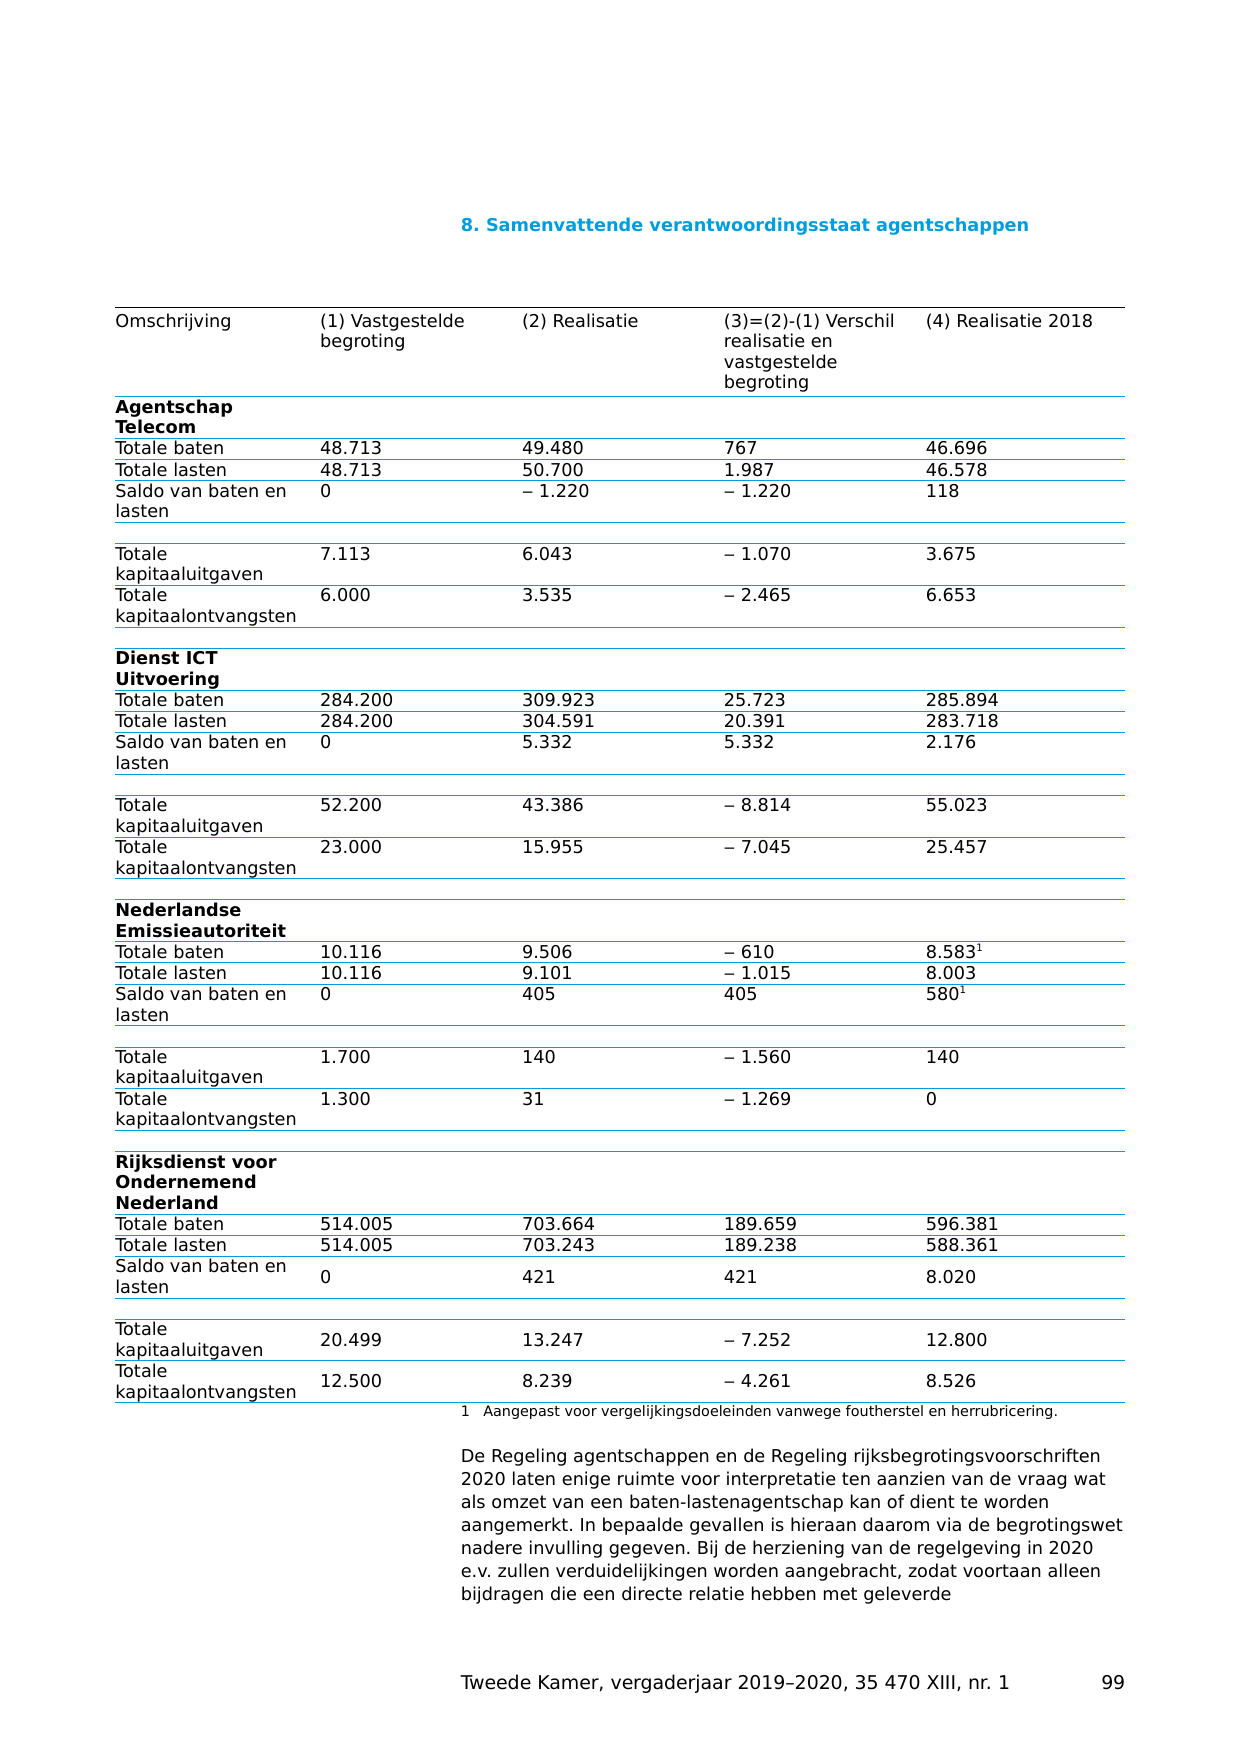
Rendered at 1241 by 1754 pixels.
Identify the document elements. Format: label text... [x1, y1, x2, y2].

table_cell ‒ 7.252 [721, 1320, 923, 1360]
table_cell Totale kapitaaluitgaven [115, 1048, 317, 1088]
table_cell (2) Realisatie [519, 308, 721, 396]
table_cell 6.043 [519, 544, 721, 585]
table_cell [317, 879, 519, 899]
table_cell [721, 1131, 923, 1151]
table_cell 5.332 [519, 733, 721, 773]
table_cell [115, 628, 317, 648]
table_cell Totale lasten [115, 712, 317, 732]
table_cell [519, 397, 721, 438]
table_cell 3.535 [519, 586, 721, 627]
table_cell (3)=(2)-(1) Verschil realisatie en vastgestelde begroting [721, 308, 923, 396]
table_cell 405 [519, 985, 721, 1025]
table_cell [923, 1026, 1125, 1046]
table_cell 20.499 [317, 1320, 519, 1360]
table_cell [317, 649, 519, 689]
table_cell (1) Vastgestelde begroting [317, 308, 519, 396]
table_cell [115, 523, 317, 543]
table_cell 48.713 [317, 460, 519, 480]
table_cell [519, 649, 721, 689]
table_cell 1.987 [721, 460, 923, 480]
table_cell [115, 1299, 317, 1319]
table_cell [923, 900, 1125, 941]
table_cell (4) Realisatie 2018 [923, 308, 1125, 396]
table_cell 1.700 [317, 1048, 519, 1088]
table_cell Totale lasten [115, 460, 317, 480]
table_cell [317, 523, 519, 543]
table_cell 49.480 [519, 439, 721, 459]
table_cell 2.176 [923, 733, 1125, 773]
table_cell 46.696 [923, 439, 1125, 459]
table_cell 283.718 [923, 712, 1125, 732]
table_cell 8.5831 [923, 942, 1125, 962]
table_cell [721, 523, 923, 543]
table_cell 8.020 [923, 1257, 1125, 1297]
table_cell Totale kapitaalontvangsten [115, 586, 317, 627]
table_cell Totale kapitaaluitgaven [115, 544, 317, 585]
table_cell 118 [923, 481, 1125, 522]
table_cell 405 [721, 985, 923, 1025]
table_cell Totale baten [115, 439, 317, 459]
table_cell 9.101 [519, 963, 721, 983]
table_cell [519, 523, 721, 543]
table_cell 9.506 [519, 942, 721, 962]
table_cell 48.713 [317, 439, 519, 459]
table_cell 5.332 [721, 733, 923, 773]
table_cell 309.923 [519, 691, 721, 711]
table_cell 10.116 [317, 963, 519, 983]
table_cell [115, 879, 317, 899]
table_cell [721, 900, 923, 941]
table_cell [317, 1299, 519, 1319]
table_cell [519, 1299, 721, 1319]
table_cell [923, 879, 1125, 899]
table_cell 6.000 [317, 586, 519, 627]
table_cell [317, 397, 519, 438]
table_cell Totale kapitaalontvangsten [115, 838, 317, 878]
table_cell 140 [519, 1048, 721, 1088]
table_cell 6.653 [923, 586, 1125, 627]
table_cell 189.238 [721, 1236, 923, 1256]
table_cell 20.391 [721, 712, 923, 732]
table_cell 421 [721, 1257, 923, 1297]
table_cell [721, 1026, 923, 1046]
table_cell [923, 775, 1125, 795]
table_cell 31 [519, 1089, 721, 1130]
table_cell Saldo van baten en lasten [115, 481, 317, 522]
table_cell [317, 1152, 519, 1213]
table_cell [317, 1131, 519, 1151]
table_cell ‒ 1.220 [519, 481, 721, 522]
table_cell 284.200 [317, 712, 519, 732]
table_cell [115, 1131, 317, 1151]
table_cell [721, 1299, 923, 1319]
table_cell 23.000 [317, 838, 519, 878]
table_cell ‒ 1.269 [721, 1089, 923, 1130]
table_cell 7.113 [317, 544, 519, 585]
table_cell ‒ 2.465 [721, 586, 923, 627]
table_cell 703.664 [519, 1215, 721, 1234]
table_cell [721, 649, 923, 689]
table_cell [519, 628, 721, 648]
table_cell Rijksdienst voor Ondernemend Nederland [115, 1152, 317, 1213]
table_cell [317, 900, 519, 941]
table_cell 8.239 [519, 1361, 721, 1402]
table_cell 703.243 [519, 1236, 721, 1256]
table_cell ‒ 8.814 [721, 796, 923, 836]
table_cell 588.361 [923, 1236, 1125, 1256]
list Aangepast voor vergelijkingsdoeleinden vanwege foutherstel en herrubricering. [461, 1403, 1125, 1419]
table_cell 43.386 [519, 796, 721, 836]
table_cell [519, 1152, 721, 1213]
table_cell ‒ 1.015 [721, 963, 923, 983]
table_cell 55.023 [923, 796, 1125, 836]
table_cell ‒ 7.045 [721, 838, 923, 878]
table_cell Dienst ICT Uitvoering [115, 649, 317, 689]
table_cell Totale baten [115, 1215, 317, 1234]
table_cell Totale baten [115, 942, 317, 962]
table_cell Totale kapitaalontvangsten [115, 1089, 317, 1130]
table_cell [721, 397, 923, 438]
table_cell 50.700 [519, 460, 721, 480]
table_cell ‒ 1.560 [721, 1048, 923, 1088]
table_cell [923, 397, 1125, 438]
table_cell 12.800 [923, 1320, 1125, 1360]
table_cell [923, 1299, 1125, 1319]
table_cell Totale kapitaalontvangsten [115, 1361, 317, 1402]
table_cell [519, 900, 721, 941]
table_cell Nederlandse Emissieautoriteit [115, 900, 317, 941]
table_cell 10.116 [317, 942, 519, 962]
table_cell 52.200 [317, 796, 519, 836]
table_cell [721, 879, 923, 899]
table_cell Saldo van baten en lasten [115, 733, 317, 773]
table_cell 514.005 [317, 1236, 519, 1256]
table_cell 25.723 [721, 691, 923, 711]
table_cell 1.300 [317, 1089, 519, 1130]
table_cell [519, 1131, 721, 1151]
table_cell 0 [317, 481, 519, 522]
table_cell [721, 775, 923, 795]
table_cell 0 [317, 985, 519, 1025]
table_cell 5801 [923, 985, 1125, 1025]
table_cell Totale kapitaaluitgaven [115, 796, 317, 836]
table_cell ‒ 1.070 [721, 544, 923, 585]
table_cell Omschrijving [115, 308, 317, 396]
table_header Tabel 41 Samenvattende verantwoordingsstaat 2019 inzake de baten-lastenagentschappen van het Ministerie van Economische Zaken en Klimaat (XIII) (bedragen x € 1.000) [115, 259, 1125, 307]
table_cell Agentschap Telecom [115, 397, 317, 438]
table_cell [721, 1152, 923, 1213]
table_cell 767 [721, 439, 923, 459]
table_cell 13.247 [519, 1320, 721, 1360]
table_cell [923, 649, 1125, 689]
table_cell Saldo van baten en lasten [115, 985, 317, 1025]
table_cell [923, 523, 1125, 543]
table_cell 284.200 [317, 691, 519, 711]
table_cell [115, 1026, 317, 1046]
table_cell 189.659 [721, 1215, 923, 1234]
table_cell 285.894 [923, 691, 1125, 711]
table_cell 596.381 [923, 1215, 1125, 1234]
table_cell Saldo van baten en lasten [115, 1257, 317, 1297]
table_cell 304.591 [519, 712, 721, 732]
table_cell 46.578 [923, 460, 1125, 480]
table_cell 3.675 [923, 544, 1125, 585]
table_cell [519, 775, 721, 795]
text De Regeling agentschappen en de Regeling rijksbegrotingsvoorschriften 2020 laten enige ruimte voor interpretatie ten aanzien van de vraag wat als omzet van een baten-lastenagentschap kan of dient te worden aangemerkt. In bepaalde gevallen is hieraan daarom via de begrotingswet nadere invulling gegeven. Bij de herziening van de regelgeving in 2020 e.v. zullen verduidelijkingen worden aangebracht, zodat voortaan alleen bijdragen die een directe relatie hebben met geleverde [461, 1444, 1125, 1605]
table_cell Totale lasten [115, 963, 317, 983]
table_cell 12.500 [317, 1361, 519, 1402]
table_cell 8.526 [923, 1361, 1125, 1402]
table_cell [923, 1152, 1125, 1213]
table_cell 140 [923, 1048, 1125, 1088]
table_cell 0 [923, 1089, 1125, 1130]
table_cell Totale kapitaaluitgaven [115, 1320, 317, 1360]
table_cell 514.005 [317, 1215, 519, 1234]
table_cell 0 [317, 733, 519, 773]
table_cell [317, 628, 519, 648]
table_cell 15.955 [519, 838, 721, 878]
table_cell 0 [317, 1257, 519, 1297]
table_cell [317, 1026, 519, 1046]
table_cell ‒ 4.261 [721, 1361, 923, 1402]
title 8. Samenvattende verantwoordingsstaat agentschappen [461, 213, 1125, 236]
table_cell [721, 628, 923, 648]
table_cell [115, 775, 317, 795]
table_cell [519, 879, 721, 899]
table_cell Totale lasten [115, 1236, 317, 1256]
table_cell [317, 775, 519, 795]
table_cell Totale baten [115, 691, 317, 711]
table_cell [923, 628, 1125, 648]
table_cell 25.457 [923, 838, 1125, 878]
table_cell 8.003 [923, 963, 1125, 983]
table_cell ‒ 1.220 [721, 481, 923, 522]
table_cell [923, 1131, 1125, 1151]
table_cell [519, 1026, 721, 1046]
table_cell 421 [519, 1257, 721, 1297]
table_cell ‒ 610 [721, 942, 923, 962]
